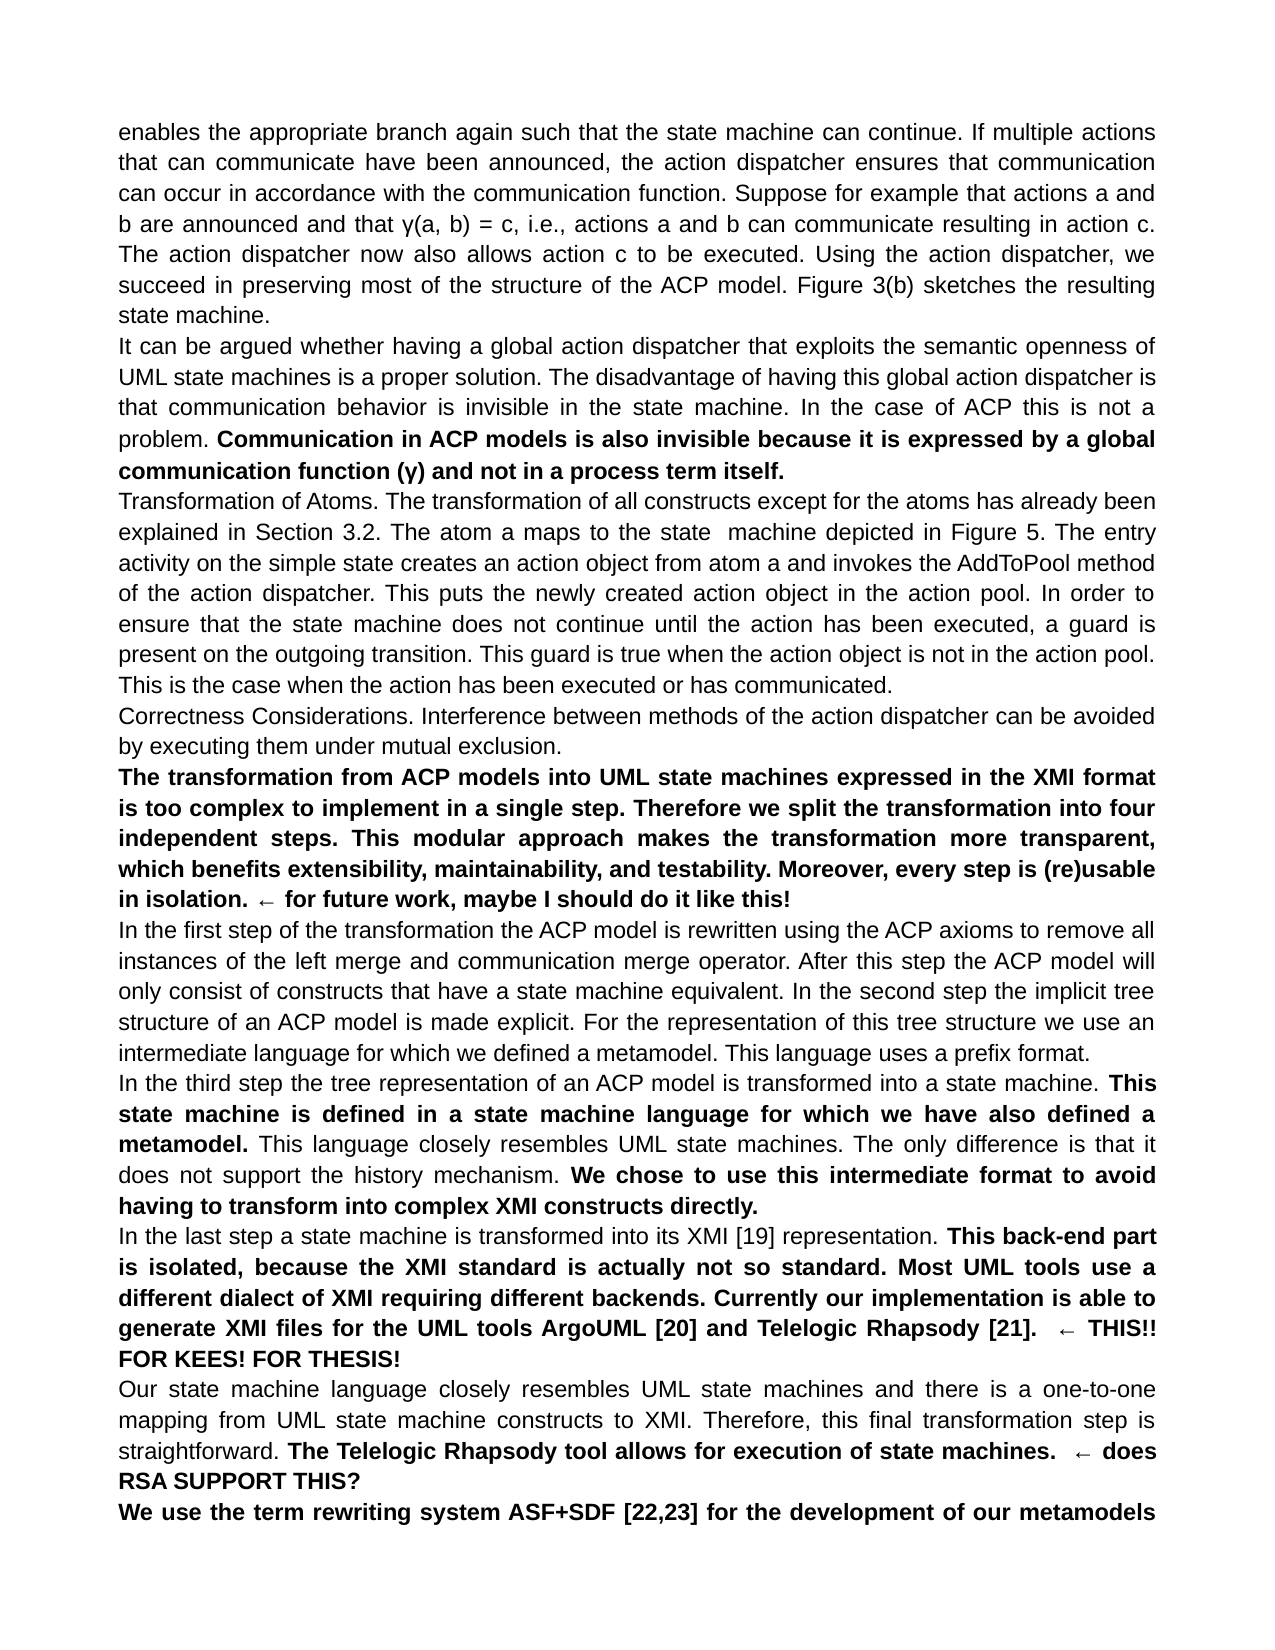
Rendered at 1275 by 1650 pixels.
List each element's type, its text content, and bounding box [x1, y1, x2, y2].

text The transformation from ACP models into UML state machines expressed in the XMI format is too complex to implement in a single step. Therefore we split the transformation into four independent steps. This modular approach makes the transformation more transparent, which benefits extensibility, maintainability, and testability. Moreover, every step is (re)usable in isolation. ← for future work, maybe I should do it like this! [118, 763, 1157, 913]
text In the third step the tree representation of an ACP model is transformed into a state machine. This state machine is defined in a state machine language for which we have also defined a metamodel. This language closely resembles UML state machines. The only difference is that it does not support the history mechanism. We chose to use this intermediate format to avoid having to transform into complex XMI constructs directly. [118, 1069, 1157, 1219]
text It can be argued whether having a global action dispatcher that exploits the semantic openness of UML state machines is a proper solution. The disadvantage of having this global action dispatcher is that communication behavior is invisible in the state machine. In the case of ACP this is not a problem. Communication in ACP models is also invisible because it is expressed by a global communication function (γ) and not in a process term itself. [118, 332, 1157, 484]
text We use the term rewriting system ASF+SDF [22,23] for the development of our metamodels [118, 1498, 1157, 1525]
text enables the appropriate branch again such that the state machine can continue. If multiple actions that can communicate have been announced, the action dispatcher ensures that communication can occur in accordance with the communication function. Suppose for example that actions a and b are announced and that γ(a, b) = c, i.e., actions a and b can communicate resulting in action c. The action dispatcher now also allows action c to be executed. Using the action dispatcher, we succeed in preserving most of the structure of the ACP model. Figure 3(b) sketches the resulting state machine. [118, 118, 1157, 329]
text Transformation of Atoms. The transformation of all constructs except for the atoms has already been explained in Section 3.2. The atom a maps to the state machine depicted in Figure 5. The entry activity on the simple state creates an action object from atom a and invokes the AddToPool method of the action dispatcher. This puts the newly created action object in the action pool. In order to ensure that the state machine does not continue until the action has been executed, a guard is present on the outgoing transition. This guard is true when the action object is not in the action pool. This is the case when the action has been executed or has communicated. [118, 488, 1157, 698]
text In the first step of the transformation the ACP model is rewritten using the ACP axioms to remove all instances of the left merge and communication merge operator. After this step the ACP model will only consist of constructs that have a state machine equivalent. In the second step the implicit tree structure of an ACP model is made explicit. For the representation of this tree structure we use an intermediate language for which we defined a metamodel. This language uses a prefix format. [118, 916, 1157, 1066]
text Our state machine language closely resembles UML state machines and there is a one-to-one mapping from UML state machine constructs to XMI. Therefore, this final transformation step is straightforward. The Telelogic Rhapsody tool allows for execution of state machines. ← does RSA SUPPORT THIS? [118, 1376, 1157, 1494]
text Correctness Considerations. Interference between methods of the action dispatcher can be avoided by executing them under mutual exclusion. [118, 702, 1157, 759]
text In the last step a state machine is transformed into its XMI [19] representation. This back-end part is isolated, because the XMI standard is actually not so standard. Most UML tools use a different dialect of XMI requiring different backends. Currently our implementation is able to generate XMI files for the UML tools ArgoUML [20] and Telelogic Rhapsody [21]. ← THIS!! FOR KEES! FOR THESIS! [118, 1223, 1157, 1372]
